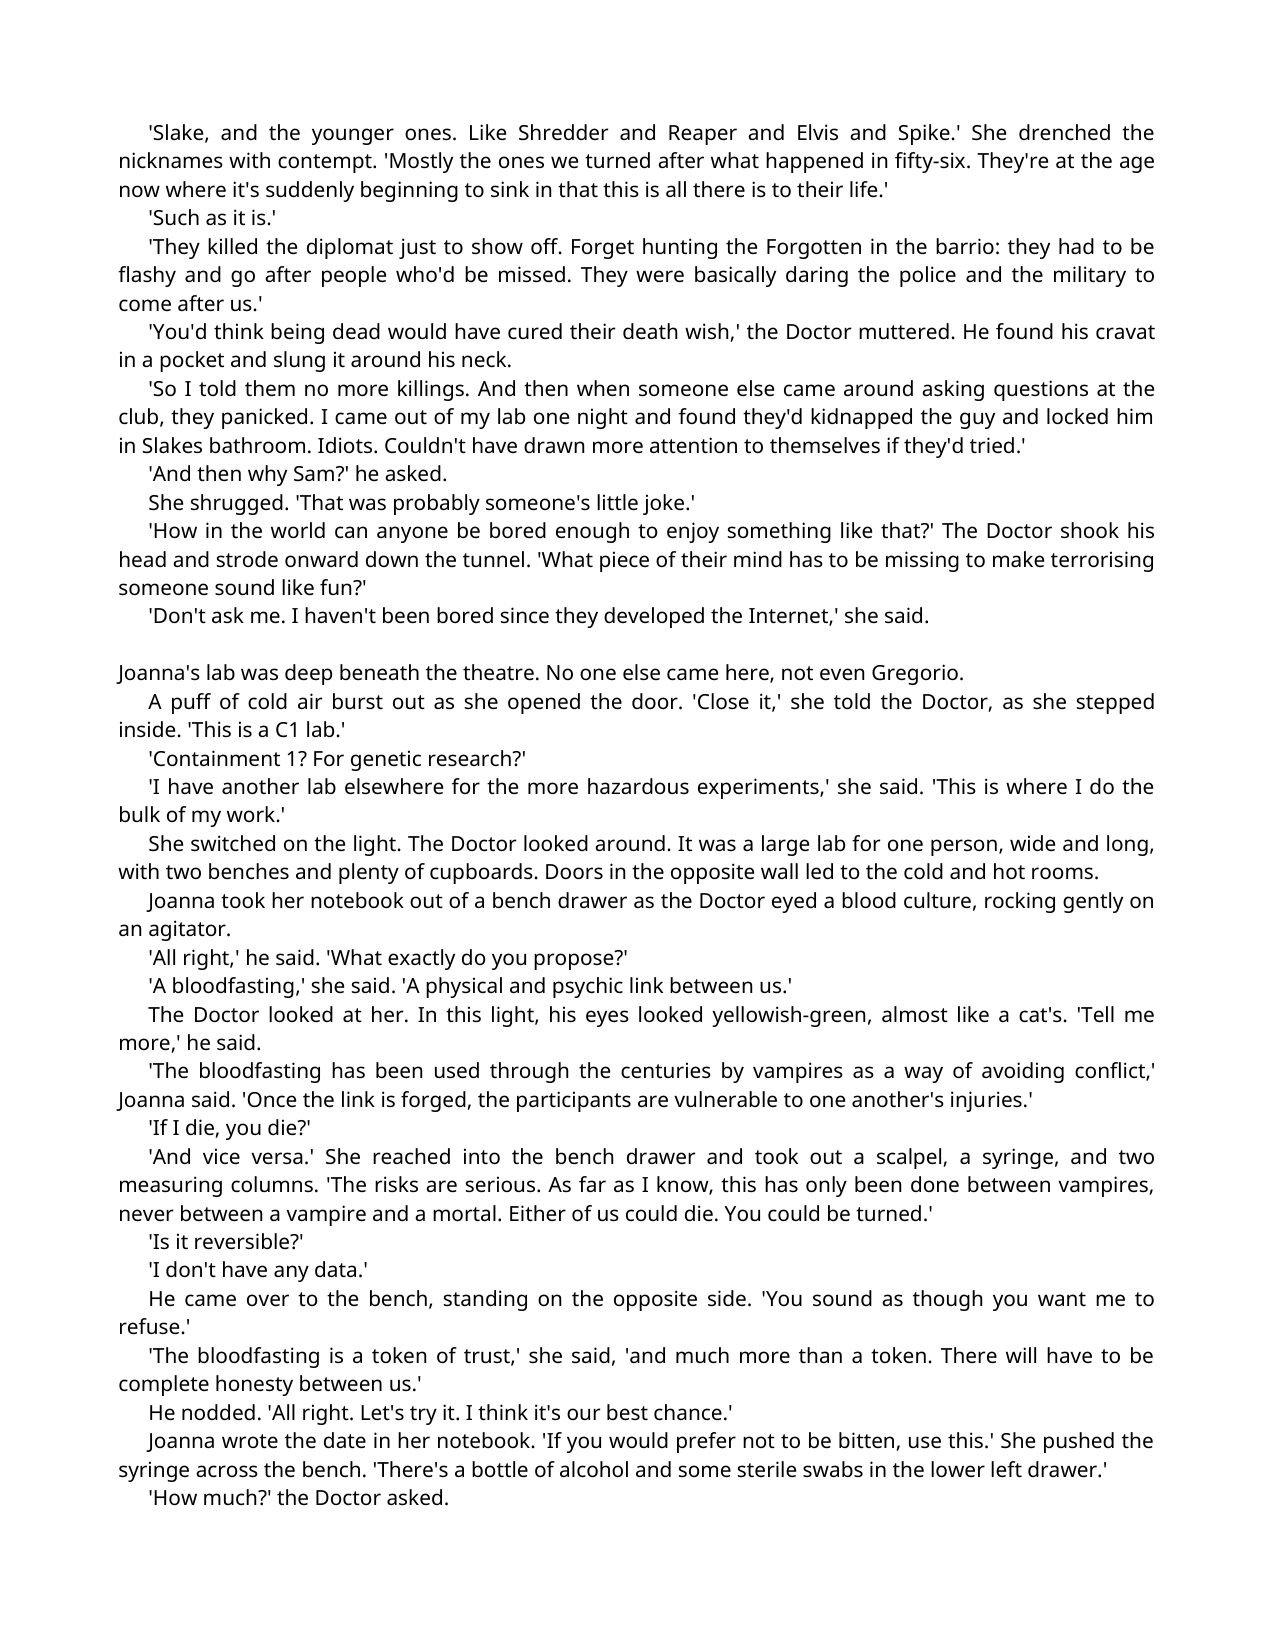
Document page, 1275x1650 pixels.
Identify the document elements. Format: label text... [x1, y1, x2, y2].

text Joanna took her notebook out of a bench drawer as the Doctor eyed a blood culture, rocking gently on an agitator. [118, 886, 1157, 943]
text 'And then why Sam?' he asked. [118, 459, 1157, 488]
text 'They killed the diplomat just to show off. Forget hunting the Forgotten in the barrio: they had to be flashy and go after people who'd be missed. They were basically daring the police and the military to come after us.' [118, 232, 1157, 317]
text 'The bloodfasting is a token of trust,' she said, 'and much more than a token. There will have to be complete honesty between us.' [118, 1341, 1157, 1398]
text 'Slake, and the younger ones. Like Shredder and Reaper and Elvis and Spike.' She drenched the nicknames with contempt. 'Mostly the ones we turned after what happened in fifty-six. They're at the age now where it's suddenly beginning to sink in that this is all there is to their life.' [118, 118, 1157, 203]
text 'I don't have any data.' [118, 1256, 1157, 1284]
text Joanna wrote the date in her notebook. 'If you would prefer not to be bitten, use this.' She pushed the syringe across the bench. 'There's a bottle of alcohol and some sterile swabs in the lower left drawer.' [118, 1426, 1157, 1483]
text 'All right,' he said. 'What exactly do you propose?' [118, 943, 1157, 971]
text 'How much?' the Doctor asked. [118, 1483, 1157, 1512]
text 'How in the world can anyone be bored enough to enjoy something like that?' The Doctor shook his head and strode onward down the tunnel. 'What piece of their mind has to be missing to make terrorising someone sound like fun?' [118, 516, 1157, 602]
text 'Is it reversible?' [118, 1227, 1157, 1256]
text 'The bloodfasting has been used through the centuries by vampires as a way of avoiding conflict,' Joanna said. 'Once the link is forged, the participants are vulnerable to one another's inju­ries.' [118, 1057, 1157, 1113]
text 'A bloodfasting,' she said. 'A physical and psychic link between us.' [118, 971, 1157, 1000]
text 'Don't ask me. I haven't been bored since they developed the Internet,' she said. [118, 602, 1157, 630]
text She switched on the light. The Doctor looked around. It was a large lab for one person, wide and long, with two benches and plenty of cupboards. Doors in the opposite wall led to the cold and hot rooms. [118, 829, 1157, 886]
text He nodded. 'All right. Let's try it. I think it's our best chance.' [118, 1398, 1157, 1426]
text 'Such as it is.' [118, 203, 1157, 232]
text 'You'd think being dead would have cured their death wish,' the Doctor muttered. He found his cravat in a pocket and slung it around his neck. [118, 317, 1157, 374]
text He came over to the bench, standing on the opposite side. 'You sound as though you want me to refuse.' [118, 1284, 1157, 1341]
text 'I have another lab elsewhere for the more hazardous experiments,' she said. 'This is where I do the bulk of my work.' [118, 772, 1157, 829]
text 'And vice versa.' She reached into the bench drawer and took out a scalpel, a syringe, and two measuring columns. 'The risks are serious. As far as I know, this has only been done between vampires, never between a vampire and a mortal. Either of us could die. You could be turned.' [118, 1142, 1157, 1227]
text A puff of cold air burst out as she opened the door. 'Close it,' she told the Doctor, as she stepped inside. 'This is a C1 lab.' [118, 687, 1157, 744]
text Joanna's lab was deep beneath the theatre. No one else came here, not even Gregorio. [118, 658, 1157, 687]
text 'If I die, you die?' [118, 1113, 1157, 1142]
text 'Containment 1? For genetic research?' [118, 744, 1157, 772]
text The Doctor looked at her. In this light, his eyes looked yellowish-green, almost like a cat's. 'Tell me more,' he said. [118, 1000, 1157, 1057]
text She shrugged. 'That was probably someone's little joke.' [118, 488, 1157, 516]
text 'So I told them no more killings. And then when someone else came around asking questions at the club, they panicked. I came out of my lab one night and found they'd kidnapped the guy and locked him in Slakes bathroom. Idiots. Couldn't have drawn more attention to themselves if they'd tried.' [118, 374, 1157, 459]
